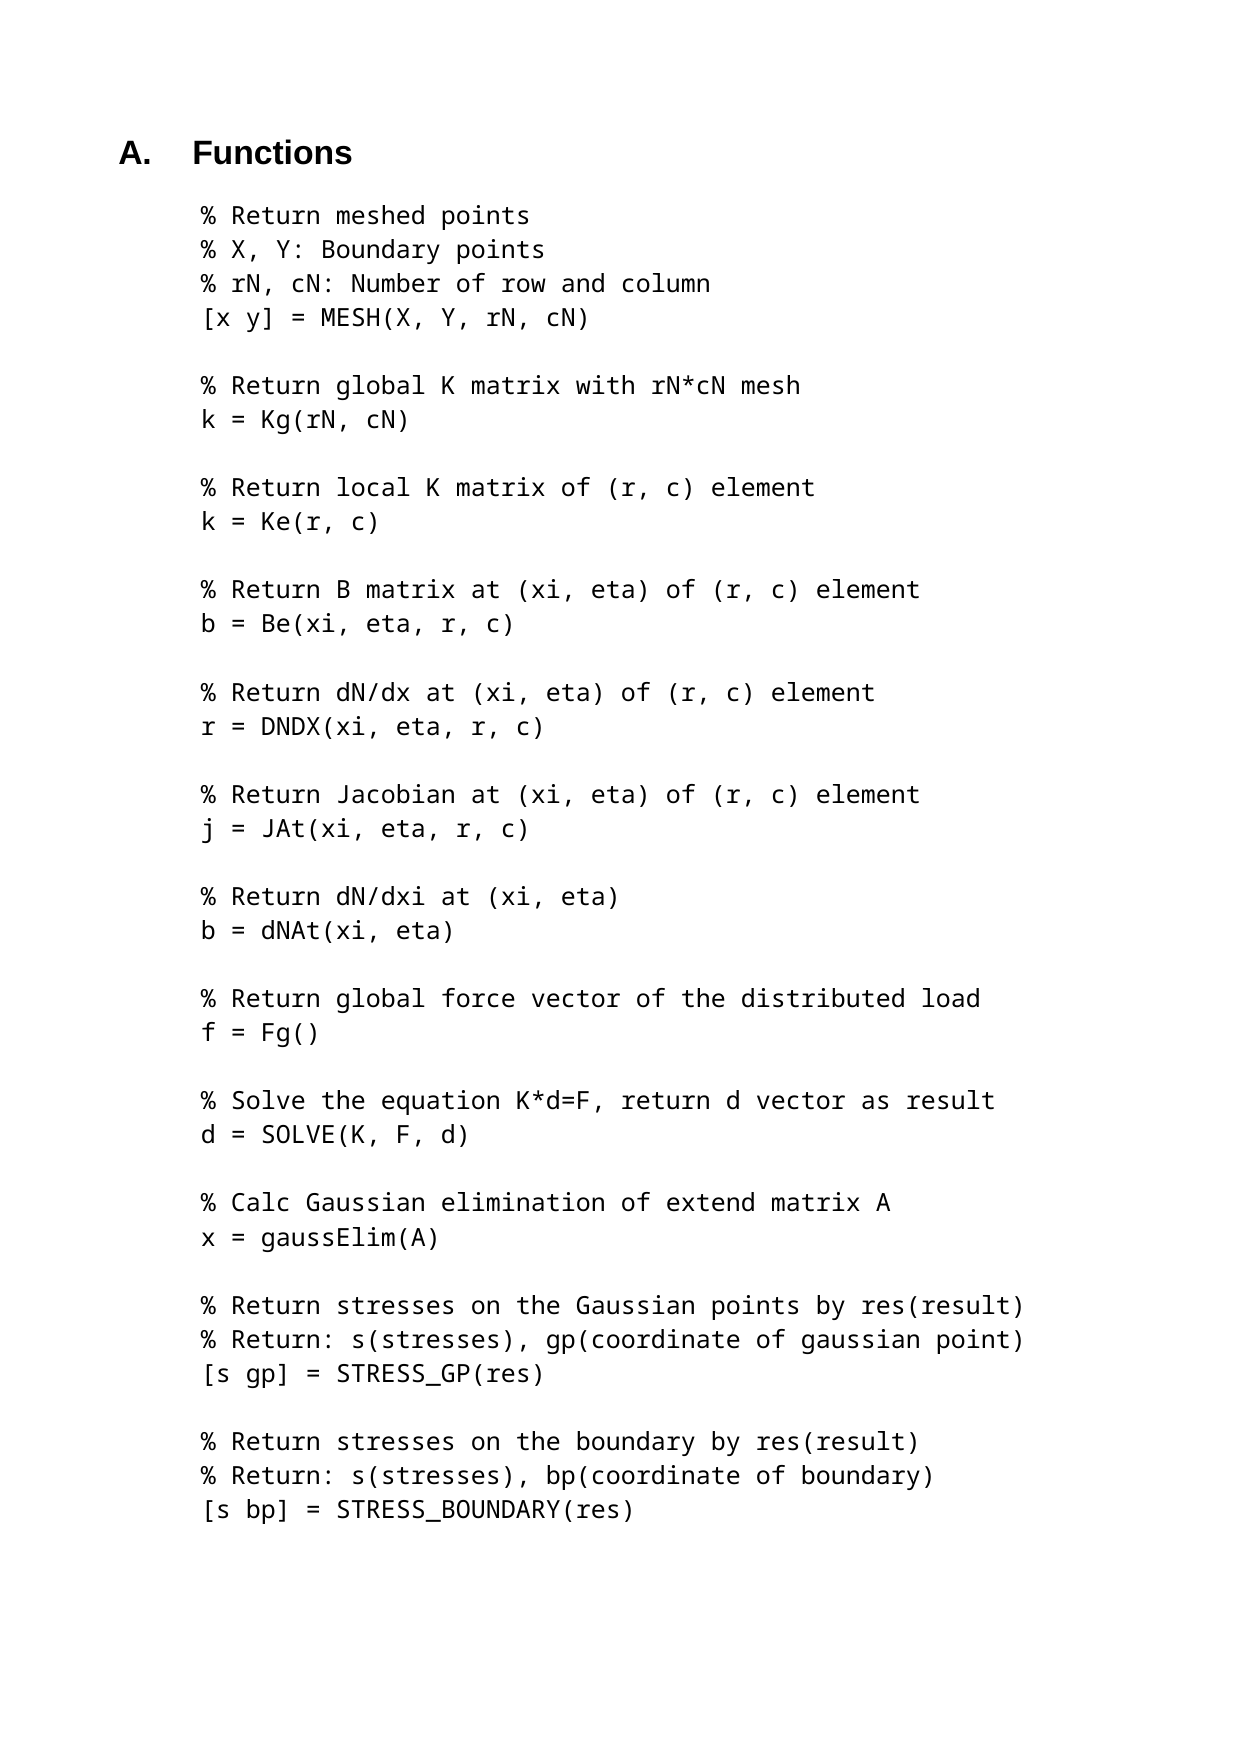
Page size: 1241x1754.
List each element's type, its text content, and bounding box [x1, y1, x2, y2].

text k = Ke(r, c) [201, 504, 1026, 538]
text b = dNAt(xi, eta) [201, 913, 1026, 947]
text [s bp] = STRESS_BOUNDARY(res) [201, 1492, 1026, 1526]
subtitle Functions [118, 133, 1122, 171]
text f = Fg() [201, 1015, 1026, 1049]
text % Return stresses on the boundary by res(result) [201, 1423, 1026, 1458]
text % Return dN/dxi at (xi, eta) [201, 878, 1026, 913]
text % Return: s(stresses), gp(coordinate of gaussian point) [201, 1321, 1026, 1355]
text % Return global K matrix with rN*cN mesh [201, 368, 1026, 402]
text % Return meshed points [201, 197, 1026, 231]
text % X, Y: Boundary points [201, 231, 1026, 265]
text r = DNDX(xi, eta, r, c) [201, 708, 1026, 742]
text % rN, cN: Number of row and column [201, 265, 1026, 299]
text k = Kg(rN, cN) [201, 402, 1026, 436]
text d = SOLVE(K, F, d) [201, 1117, 1026, 1151]
text % Return dN/dx at (xi, eta) of (r, c) element [201, 674, 1026, 708]
text x = gaussElim(A) [201, 1219, 1026, 1253]
text % Return Jacobian at (xi, eta) of (r, c) element [201, 776, 1026, 810]
text % Return B matrix at (xi, eta) of (r, c) element [201, 572, 1026, 606]
text % Solve the equation K*d=F, return d vector as result [201, 1083, 1026, 1117]
text % Calc Gaussian elimination of extend matrix A [201, 1185, 1026, 1219]
text % Return global force vector of the distributed load [201, 981, 1026, 1015]
text % Return stresses on the Gaussian points by res(result) [201, 1287, 1026, 1321]
text [x y] = MESH(X, Y, rN, cN) [201, 299, 1026, 333]
text % Return: s(stresses), bp(coordinate of boundary) [201, 1458, 1026, 1492]
text [s gp] = STRESS_GP(res) [201, 1355, 1026, 1389]
text j = JAt(xi, eta, r, c) [201, 810, 1026, 844]
text b = Be(xi, eta, r, c) [201, 606, 1026, 640]
text % Return local K matrix of (r, c) element [201, 470, 1026, 504]
